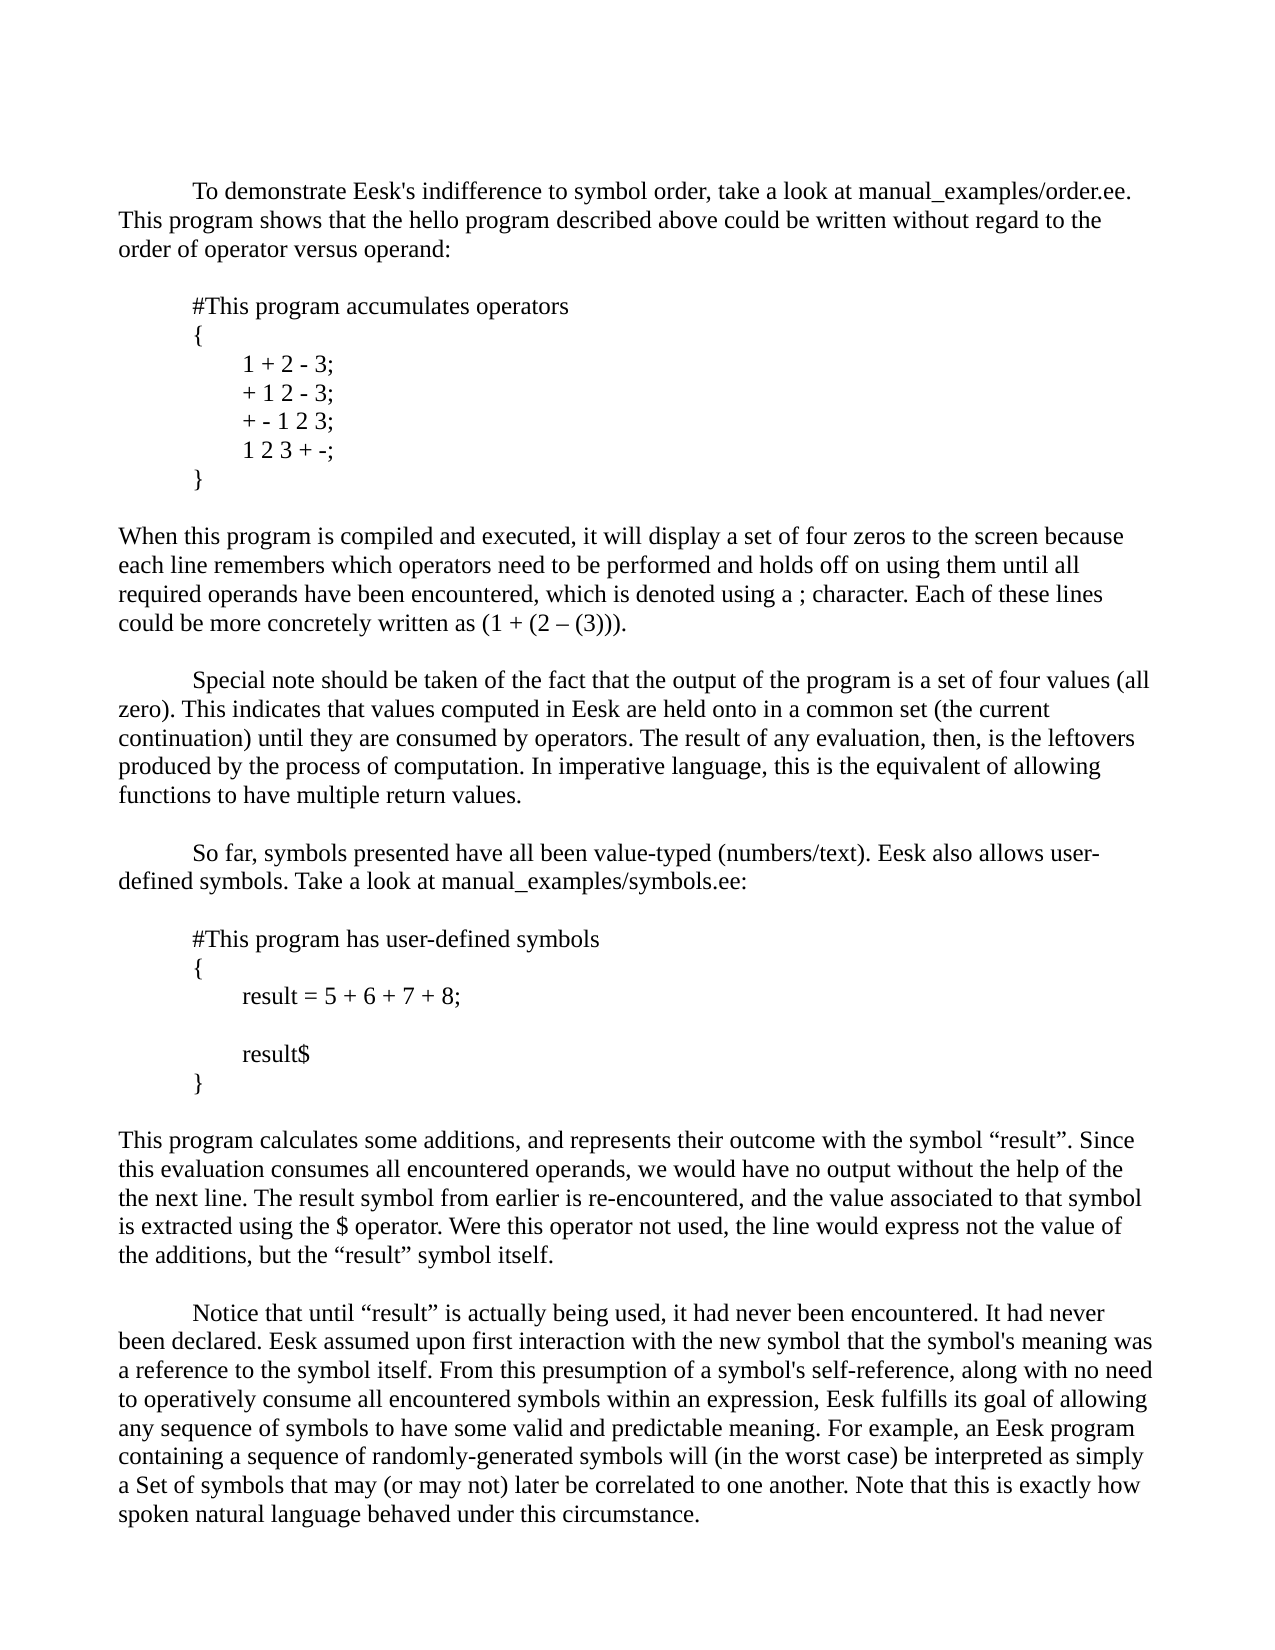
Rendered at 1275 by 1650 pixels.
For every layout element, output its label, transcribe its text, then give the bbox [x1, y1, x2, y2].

text { [192, 320, 1157, 349]
text + - 1 2 3; [192, 406, 1157, 435]
text #This program accumulates operators [192, 291, 1157, 320]
text { [192, 953, 1157, 981]
text #This program has user-defined symbols [192, 924, 1157, 953]
text 1 + 2 - 3; [192, 349, 1157, 378]
text + 1 2 - 3; [192, 378, 1157, 406]
text 1 2 3 + -; [192, 435, 1157, 464]
text } [192, 1068, 1157, 1096]
text Special note should be taken of the fact that the output of the program is a set of four values (all zero). This indicates that values computed in Eesk are held onto in a common set (the current continuation) until they are consumed by operators. The result of any evaluation, then, is the leftovers produced by the process of computation. In imperative language, this is the equivalent of allowing functions to have multiple return values. [118, 665, 1157, 809]
text When this program is compiled and executed, it will display a set of four zeros to the screen because each line remembers which operators need to be performed and holds off on using them until all required operands have been encountered, which is denoted using a ; character. Each of these lines could be more concretely written as (1 + (2 – (3))). [118, 521, 1157, 636]
text Notice that until “result” is actually being used, it had never been encountered. It had never been declared. Eesk assumed upon first interaction with the new symbol that the symbol's meaning was a reference to the symbol itself. From this presumption of a symbol's self-reference, along with no need to operatively consume all encountered symbols within an expression, Eesk fulfills its goal of allowing any sequence of symbols to have some valid and predictable meaning. For example, an Eesk program containing a sequence of randomly-generated symbols will (in the worst case) be interpreted as simply a Set of symbols that may (or may not) later be correlated to one another. Note that this is exactly how spoken natural language behaved under this circumstance. [118, 1298, 1157, 1528]
text So far, symbols presented have all been value-typed (numbers/text). Eesk also allows user-defined symbols. Take a look at manual_examples/symbols.ee: [118, 838, 1157, 895]
text result = 5 + 6 + 7 + 8; [192, 981, 1157, 1010]
text This program calculates some additions, and represents their outcome with the symbol “result”. Since this evaluation consumes all encountered operands, we would have no output without the help of the the next line. The result symbol from earlier is re-encountered, and the value associated to that symbol is extracted using the $ operator. Were this operator not used, the line would express not the value of the additions, but the “result” symbol itself. [118, 1125, 1157, 1269]
text To demonstrate Eesk's indifference to symbol order, take a look at manual_examples/order.ee. This program shows that the hello program described above could be written without regard to the order of operator versus operand: [118, 176, 1157, 263]
text result$ [192, 1039, 1157, 1068]
text } [192, 464, 1157, 493]
